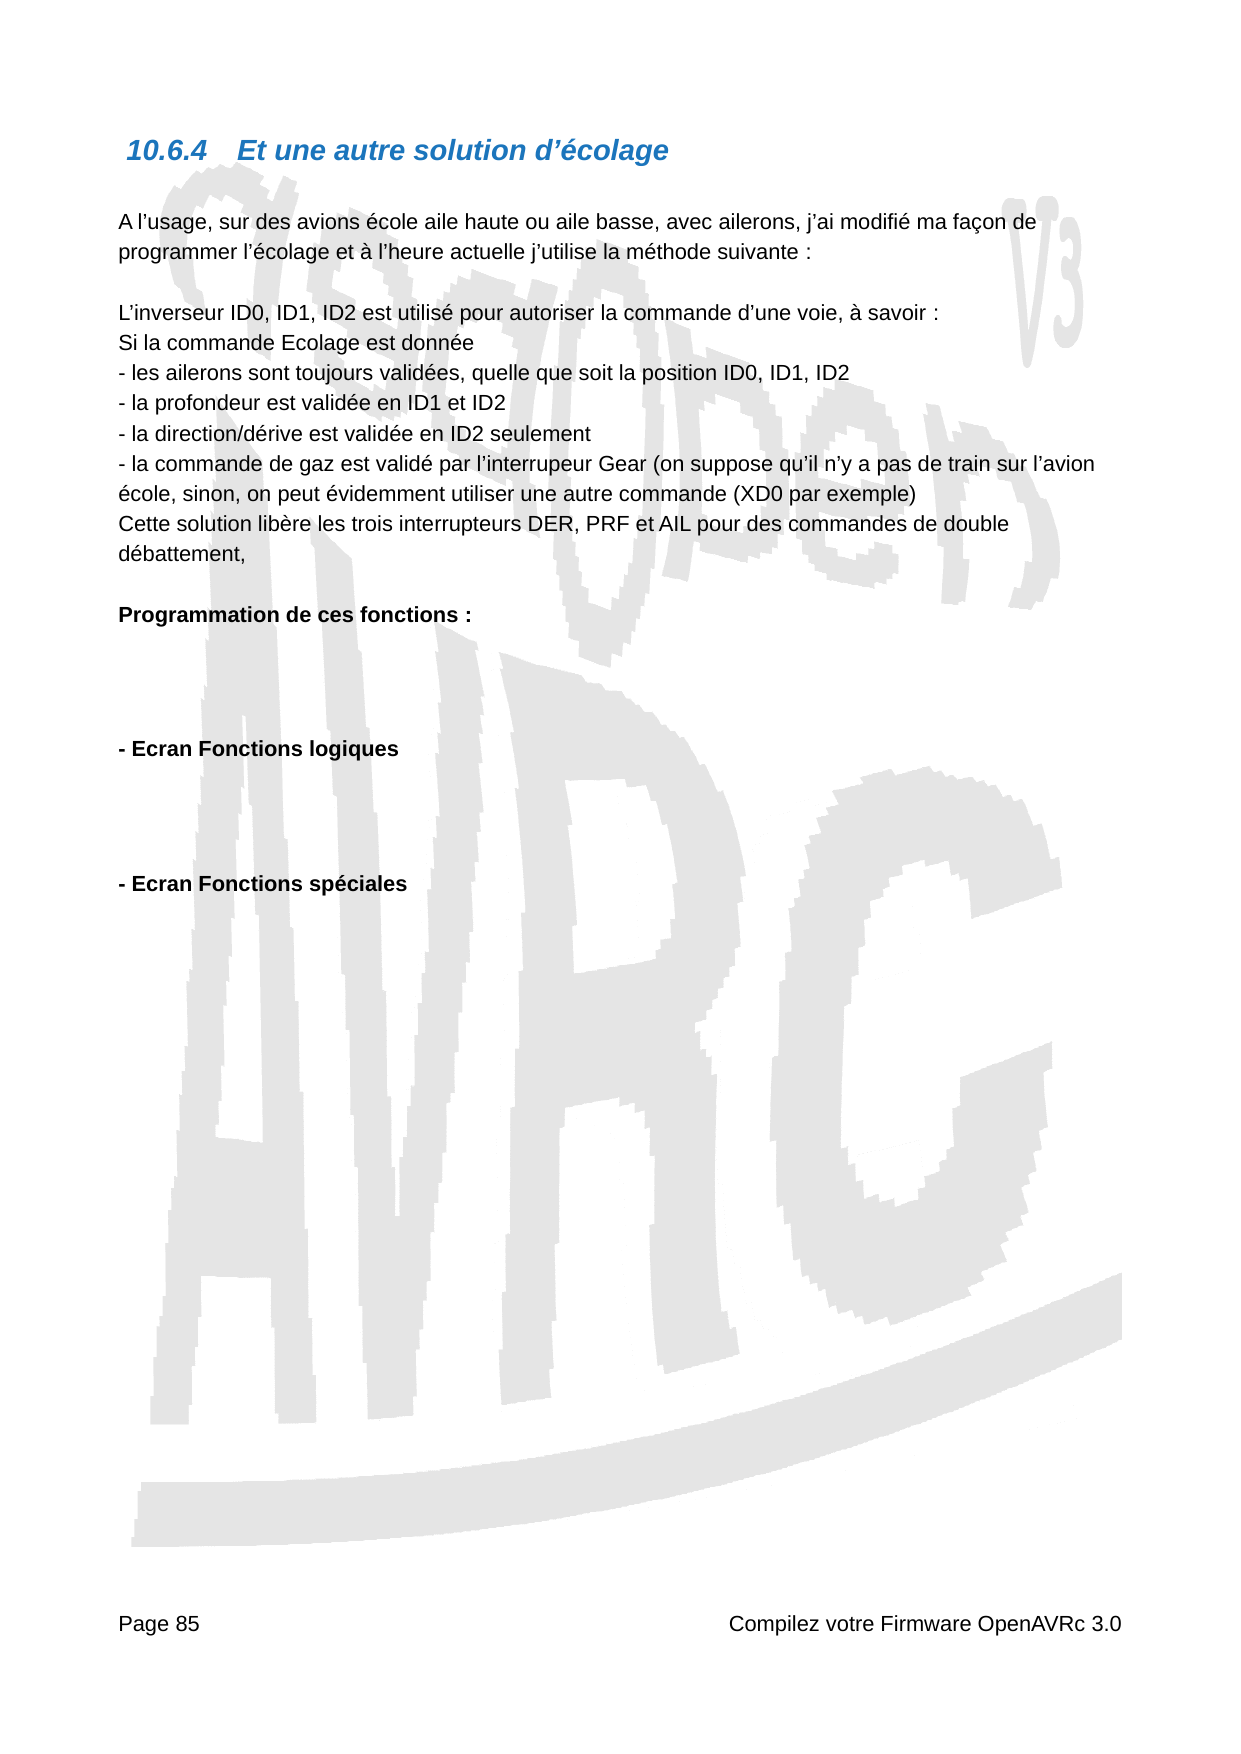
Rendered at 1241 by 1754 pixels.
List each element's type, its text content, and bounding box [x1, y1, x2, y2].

text - la commande de gaz est validé par l’interrupeur Gear (on suppose qu’il n’y a pas de train sur l’avion école, sinon, on peut évidemment utiliser une autre commande (XD0 par exemple) [118, 451, 1122, 506]
text - la direction/dérive est validée en ID2 seulement [118, 420, 1122, 446]
text L’inverseur ID0, ID1, ID2 est utilisé pour autoriser la commande d’une voie, à savoir : [118, 299, 1122, 325]
text Cette solution libère les trois interrupteurs DER, PRF et AIL pour des commandes de double débattement, [118, 511, 1122, 566]
text Programmation de ces fonctions : [118, 602, 1122, 627]
text - Ecran Fonctions spéciales [118, 870, 1122, 896]
subtitle Et une autre solution d’écolage [118, 133, 1122, 166]
text - les ailerons sont toujours validées, quelle que soit la position ID0, ID1, ID2 [118, 360, 1122, 385]
text Si la commande Ecolage est donnée [118, 330, 1122, 355]
text - la profondeur est validée en ID1 et ID2 [118, 390, 1122, 415]
text - Ecran Fonctions logiques [118, 736, 1122, 761]
text A l’usage, sur des avions école aile haute ou aile basse, avec ailerons, j’ai modifié ma façon de programmer l’écolage et à l’heure actuelle j’utilise la méthode suivante : [118, 209, 1122, 264]
